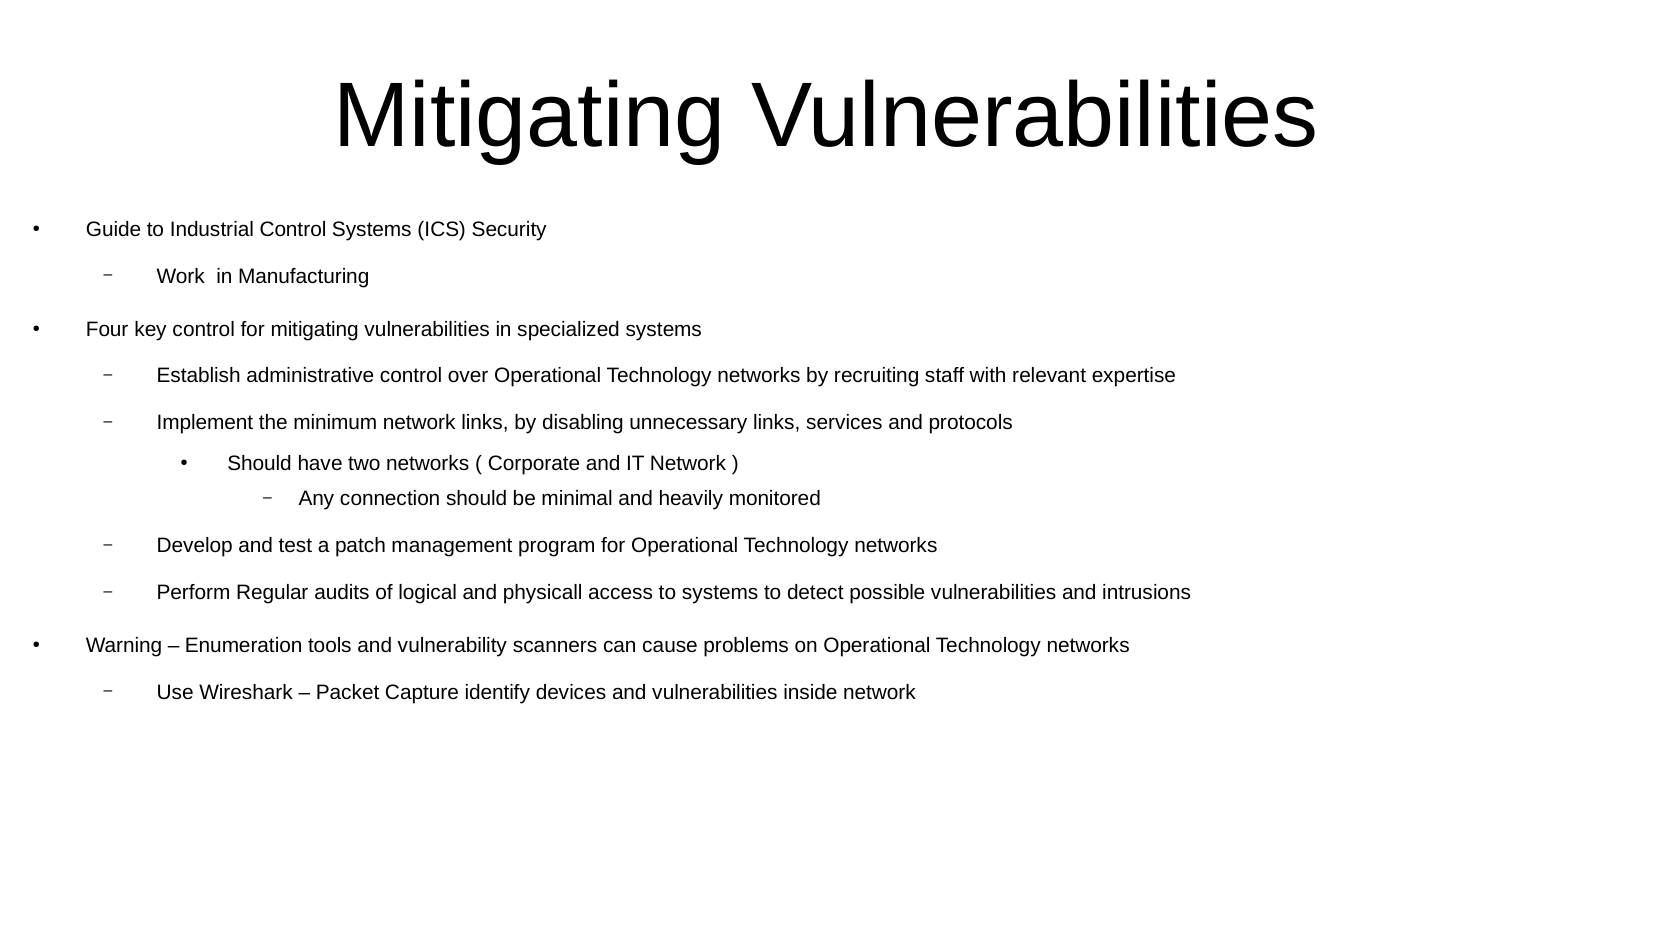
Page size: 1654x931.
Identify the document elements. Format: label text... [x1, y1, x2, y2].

list Guide to Industrial Control Systems (ICS) Security Work in Manufacturing Four key control for mitigating vulnerabilities in specialized systems Establish administrative control over Operational Technology networks by recruiting staff with relevant expertise Implement the minimum network links, by disabling unnecessary links, services and protocols Should have two networks ( Corporate and IT Network ) Any connection should be minimal and heavily monitored Develop and test a patch management program for Operational Technology networks Perform Regular audits of logical and physicall access to systems to detect possible vulnerabilities and intrusions Warning – Enumeration tools and vulnerability scanners can cause problems on Operational Technology networks Use Wireshark – Packet Capture identify devices and vulnerabilities inside network [15, 217, 1571, 916]
title Mitigating Vulnerabilities [82, 37, 1571, 193]
